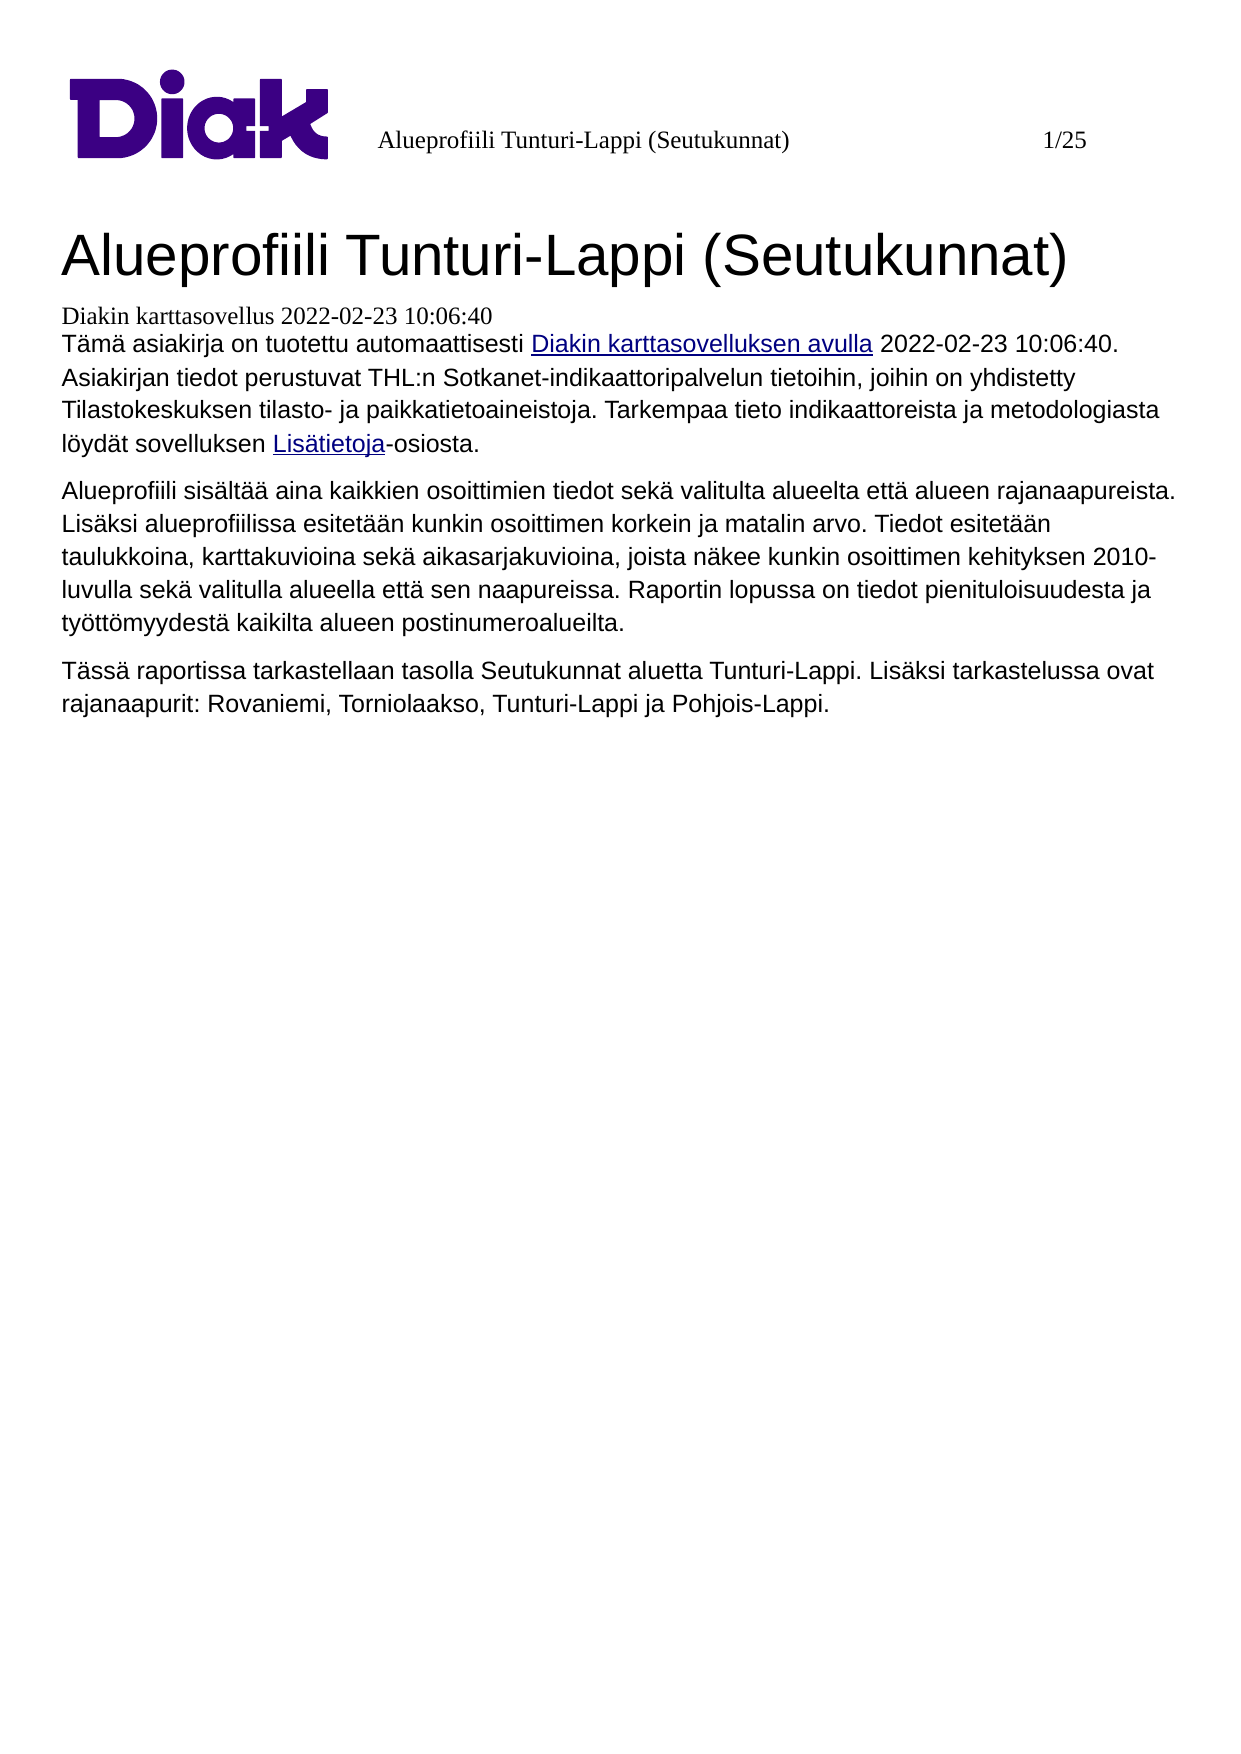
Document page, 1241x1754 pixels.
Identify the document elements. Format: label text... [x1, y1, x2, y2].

text Tässä raportissa tarkastellaan tasolla Seutukunnat aluetta Tunturi-Lappi. Lisäksi tarkastelussa ovat rajanaapurit: Rovaniemi, Torniolaakso, Tunturi-Lappi ja Pohjois-Lappi. [61, 656, 1179, 718]
text Alueprofiili sisältää aina kaikkien osoittimien tiedot sekä valitulta alueelta että alueen rajanaapureista. Lisäksi alueprofiilissa esitetään kunkin osoittimen korkein ja matalin arvo. Tiedot esitetään taulukkoina, karttakuvioina sekä aikasarjakuvioina, joista näkee kunkin osoittimen kehityksen 2010-luvulla sekä valitulla alueella että sen naapureissa. Raportin lopussa on tiedot pienituloisuudesta ja työttömyydestä kaikilta alueen postinumeroalueilta. [61, 476, 1179, 637]
text Tämä asiakirja on tuotettu automaattisesti Diakin karttasovelluksen avulla 2022-02-23 10:06:40. Asiakirjan tiedot perustuvat THL:n Sotkanet-indikaattoripalvelun tietoihin, joihin on yhdistetty Tilastokeskuksen tilasto- ja paikkatietoaineistoja. Tarkempaa tieto indikaattoreista ja metodologiasta löydät sovelluksen Lisätietoja-osiosta. [61, 329, 1179, 457]
text Diakin karttasovellus 2022-02-23 10:06:40 [61, 301, 1179, 329]
title Alueprofiili Tunturi-Lappi (Seutukunnat) [61, 221, 1179, 288]
